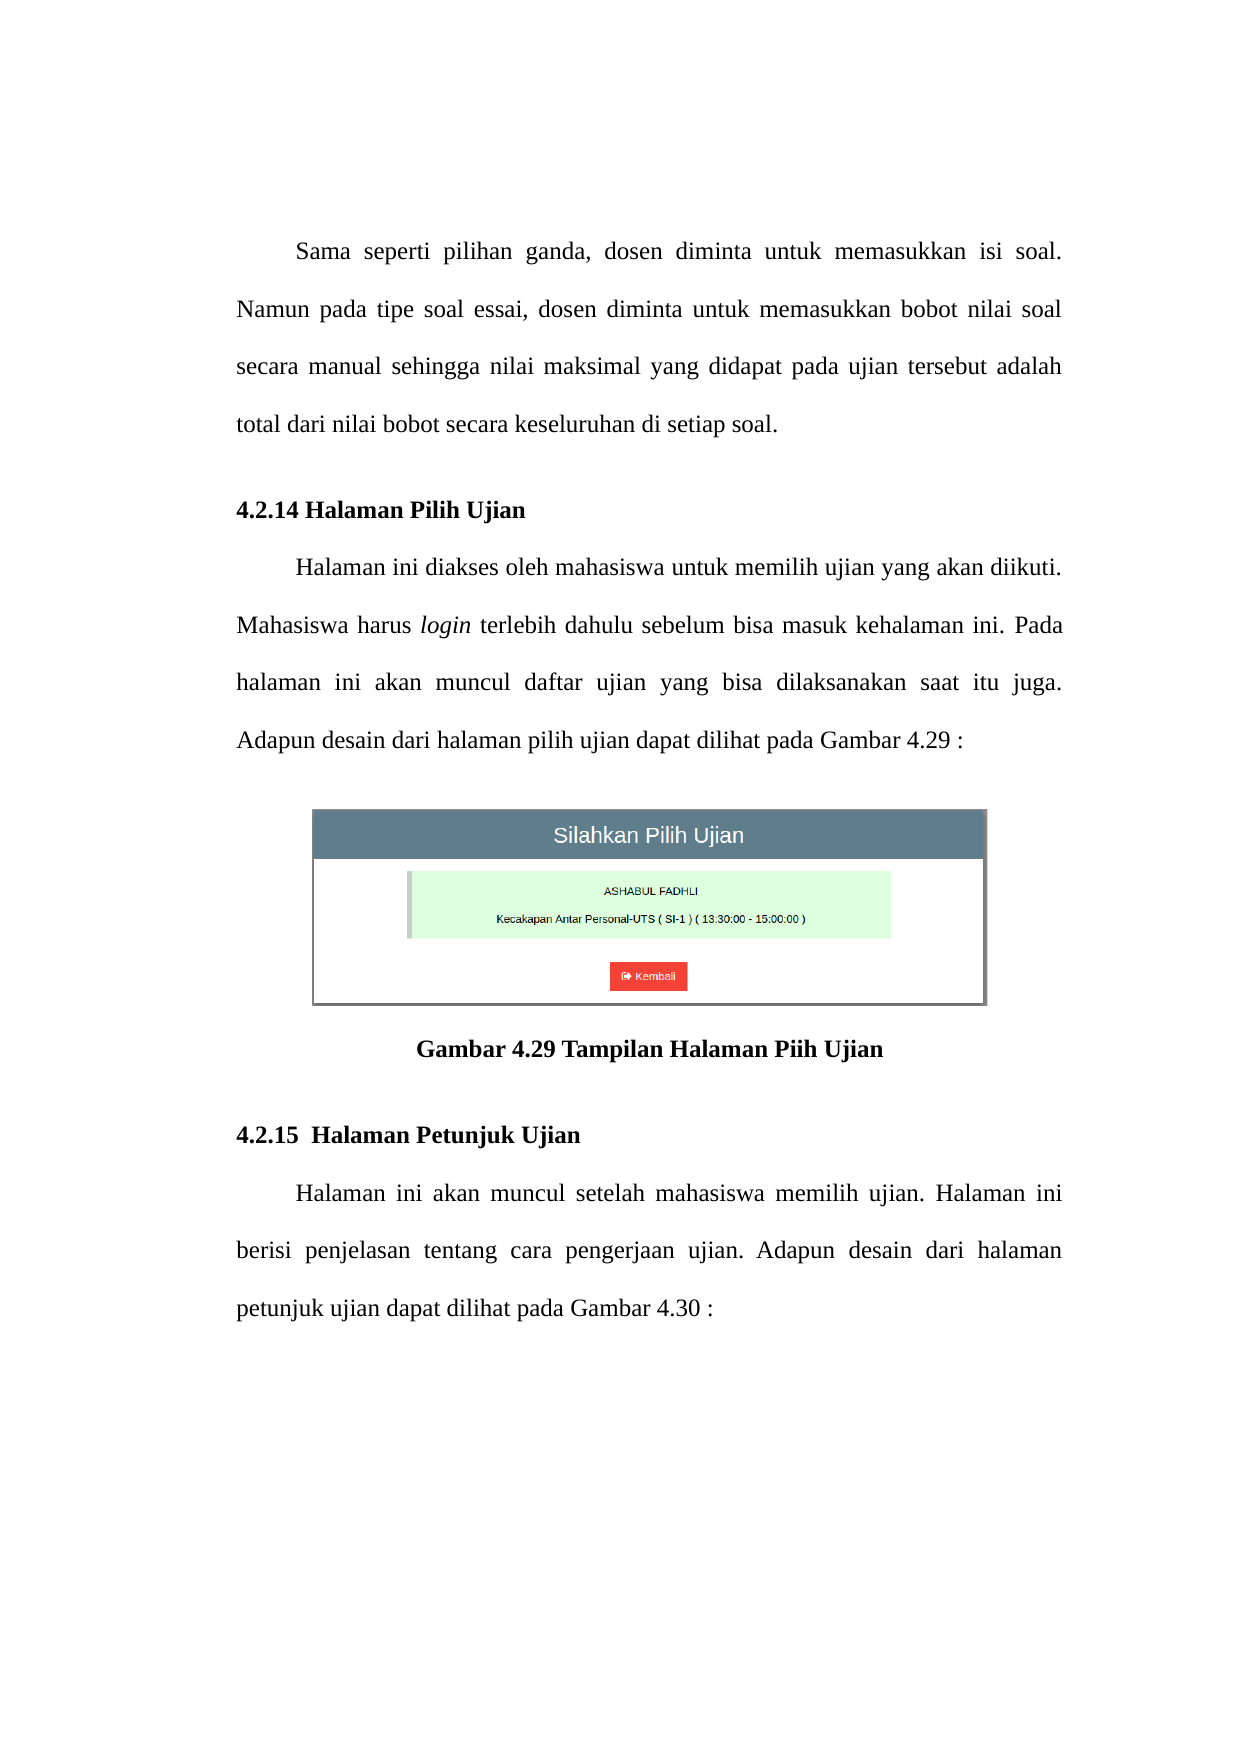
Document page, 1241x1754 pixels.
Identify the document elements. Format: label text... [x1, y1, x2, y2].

picture [312, 809, 988, 1006]
text Gambar 4.29 Tampilan Halaman Piih Ujian [236, 782, 1063, 1063]
text Halaman ini diakses oleh mahasiswa untuk memilih ujian yang akan diikuti. Mahasiswa harus login terlebih dahulu sebelum bisa masuk kehalaman ini. Pada halaman ini akan muncul daftar ujian yang bisa dilaksanakan saat itu juga. Adapun desain dari halaman pilih ujian dapat dilihat pada Gambar 4.29 : [236, 552, 1063, 754]
subtitle 4.2.14 Halaman Pilih Ujian [236, 495, 1063, 524]
text Sama seperti pilihan ganda, dosen diminta untuk memasukkan isi soal. Namun pada tipe soal essai, dosen diminta untuk memasukkan bobot nilai soal secara manual sehingga nilai maksimal yang didapat pada ujian tersebut adalah total dari nilai bobot secara keseluruhan di setiap soal. [236, 236, 1063, 437]
subtitle 4.2.15 Halaman Petunjuk Ujian [236, 1121, 1063, 1149]
text Halaman ini akan muncul setelah mahasiswa memilih ujian. Halaman ini berisi penjelasan tentang cara pengerjaan ujian. Adapun desain dari halaman petunjuk ujian dapat dilihat pada Gambar 4.30 : [236, 1178, 1063, 1322]
